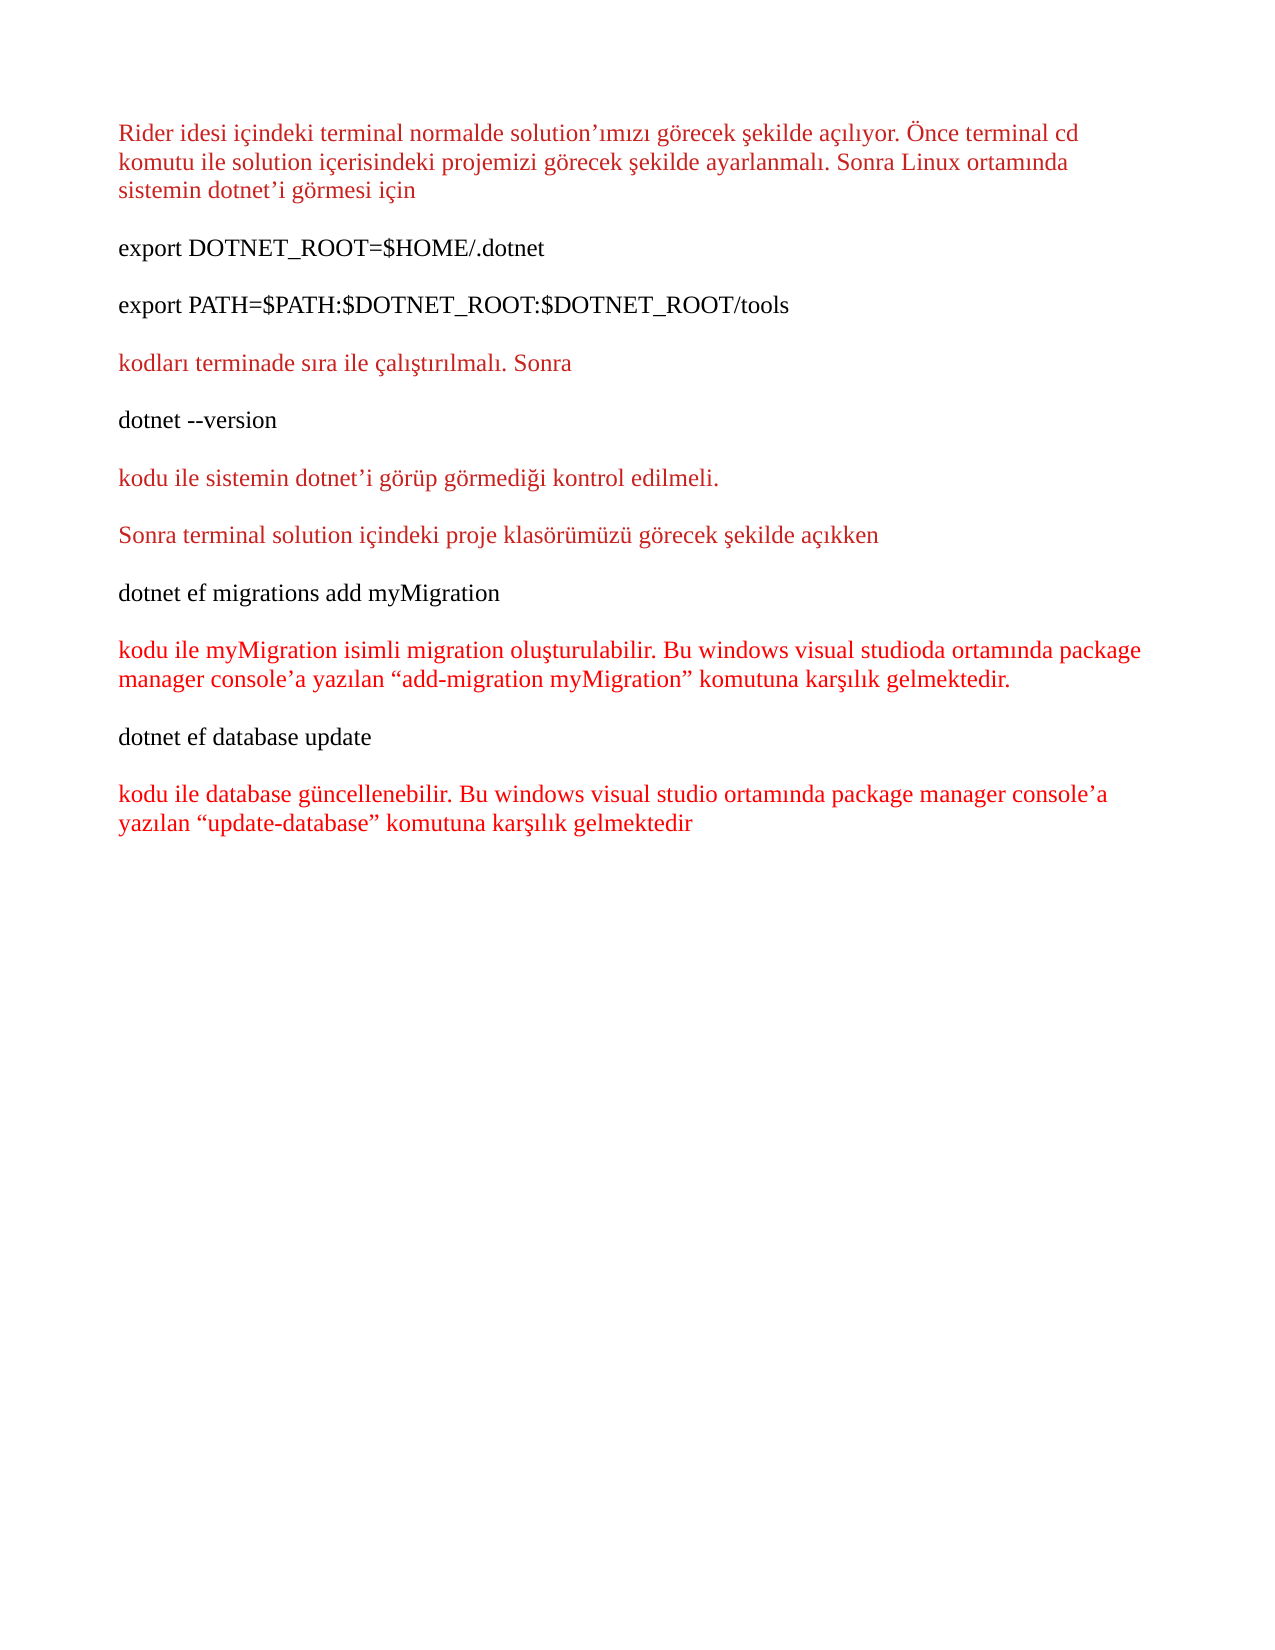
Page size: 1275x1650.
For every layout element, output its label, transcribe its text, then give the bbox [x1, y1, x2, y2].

text Rider idesi içindeki terminal normalde solution’ımızı görecek şekilde açılıyor. Önce terminal cd komutu ile solution içerisindeki projemizi görecek şekilde ayarlanmalı. Sonra Linux ortamında sistemin dotnet’i görmesi için [118, 118, 1157, 204]
text export PATH=$PATH:$DOTNET_ROOT:$DOTNET_ROOT/tools [118, 291, 1157, 319]
text kodları terminade sıra ile çalıştırılmalı. Sonra [118, 348, 1157, 377]
text kodu ile myMigration isimli migration oluşturulabilir. Bu windows visual studioda ortamında package manager console’a yazılan “add-migration myMigration” komutuna karşılık gelmektedir. [118, 636, 1157, 693]
text kodu ile sistemin dotnet’i görüp görmediği kontrol edilmeli. [118, 463, 1157, 492]
text dotnet ef database update [118, 722, 1157, 751]
text dotnet ef migrations add myMigration [118, 578, 1157, 607]
text dotnet --version [118, 406, 1157, 434]
text export DOTNET_ROOT=$HOME/.dotnet [118, 233, 1157, 262]
text kodu ile database güncellenebilir. Bu windows visual studio ortamında package manager console’a yazılan “update-database” komutuna karşılık gelmektedir [118, 779, 1157, 837]
text Sonra terminal solution içindeki proje klasörümüzü görecek şekilde açıkken [118, 521, 1157, 549]
